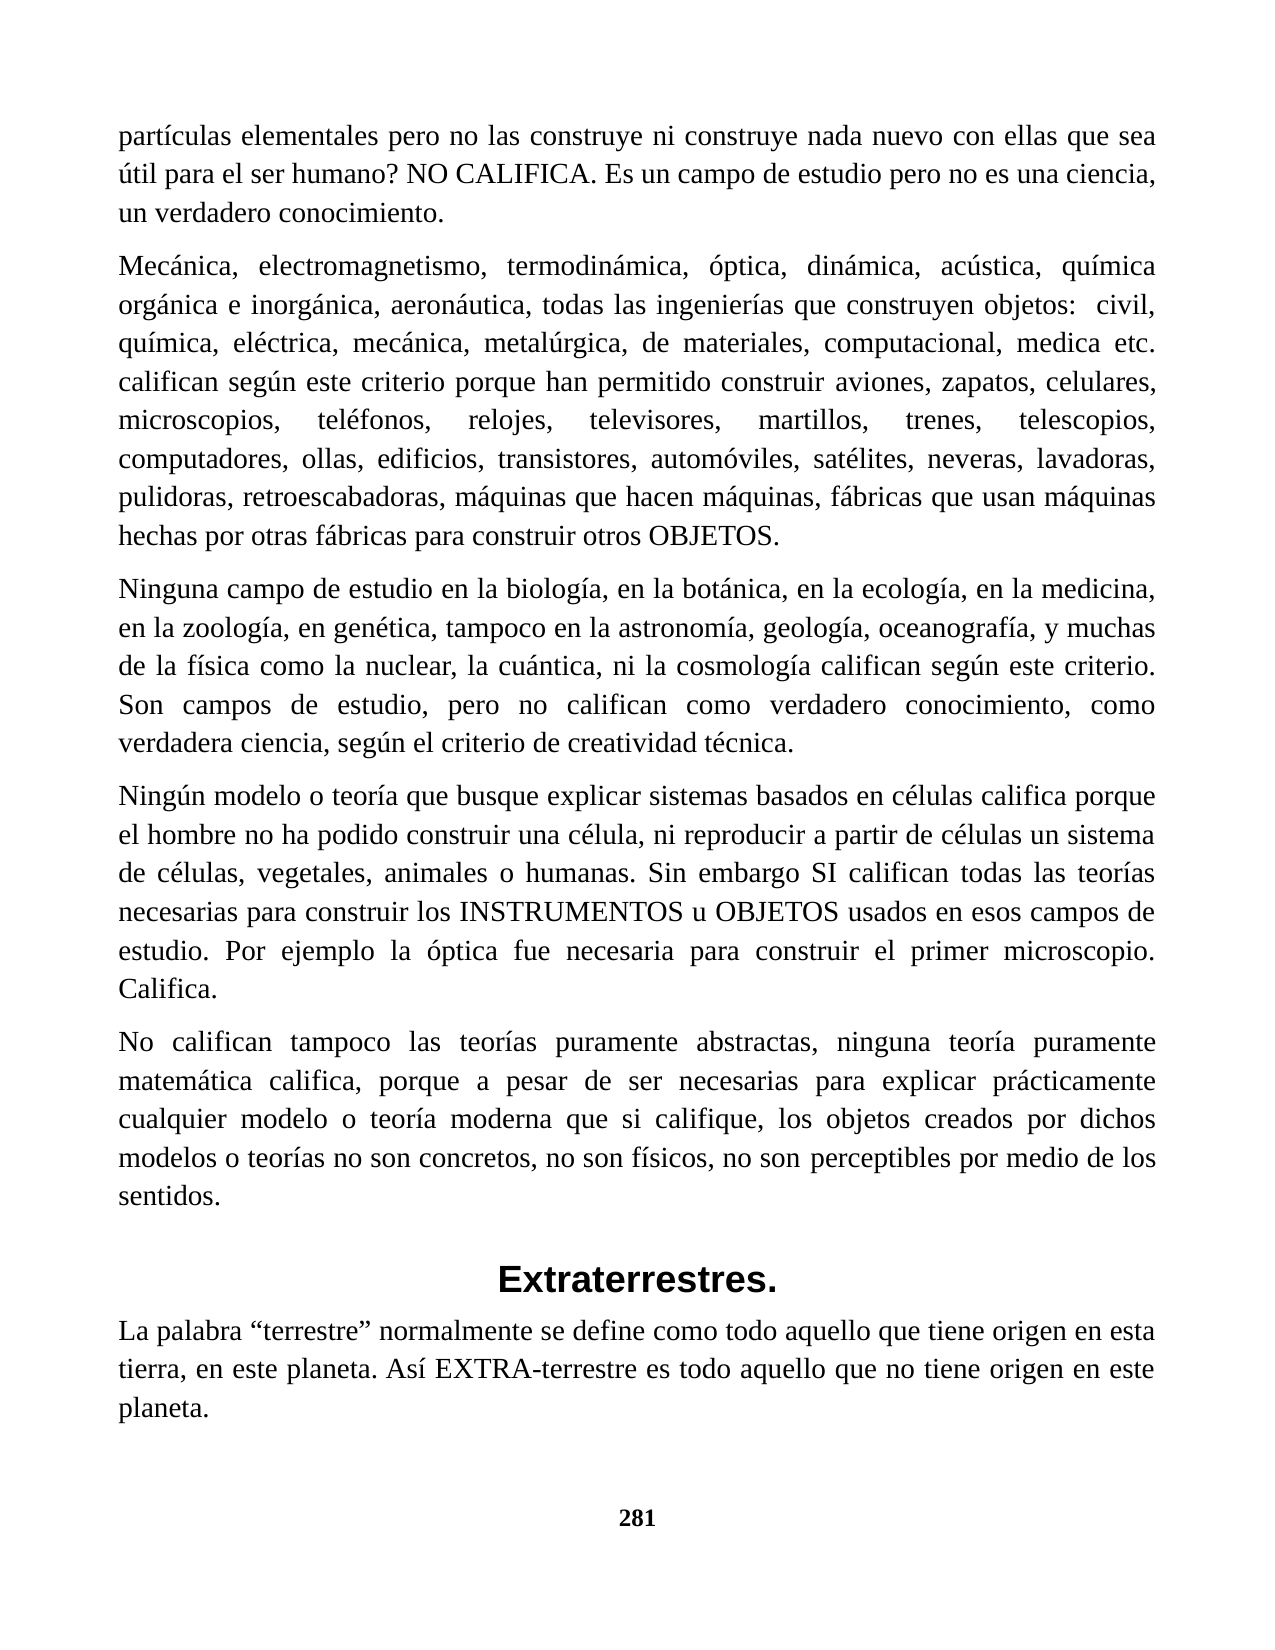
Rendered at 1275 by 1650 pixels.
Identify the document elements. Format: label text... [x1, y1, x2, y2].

text Mecánica, electromagnetismo, termodinámica, óptica, dinámica, acústica, química orgánica e inorgánica, aeronáutica, todas las ingenierías que construyen objetos: civil, química, eléctrica, mecánica, metalúrgica, de materiales, computacional, medica etc. califican según este criterio porque han permitido construir aviones, zapatos, celulares, microscopios, teléfonos, relojes, televisores, martillos, trenes, telescopios, computadores, ollas, edificios, transistores, automóviles, satélites, neveras, lavadoras, pulidoras, retroescabadoras, máquinas que hacen máquinas, fábricas que usan máquinas hechas por otras fábricas para construir otros OBJETOS. [118, 248, 1157, 552]
text Ningún modelo o teoría que busque explicar sistemas basados en células califica porque el hombre no ha podido construir una célula, ni reproducir a partir de células un sistema de células, vegetales, animales o humanas. Sin embargo SI califican todas las teorías necesarias para construir los INSTRUMENTOS u OBJETOS usados en esos campos de estudio. Por ejemplo la óptica fue necesaria para construir el primer microscopio. Califica. [118, 778, 1157, 1005]
text Ninguna campo de estudio en la biología, en la botánica, en la ecología, en la medicina, en la zoología, en genética, tampoco en la astronomía, geología, oceanografía, y muchas de la física como la nuclear, la cuántica, ni la cosmología califican según este criterio. Son campos de estudio, pero no califican como verdadero conocimiento, como verdadera ciencia, según el criterio de creatividad técnica. [118, 571, 1157, 759]
text No califican tampoco las teorías puramente abstractas, ninguna teoría puramente matemática califica, porque a pesar de ser necesarias para explicar prácticamente cualquier modelo o teoría moderna que si califique, los objetos creados por dichos modelos o teorías no son concretos, no son físicos, no son perceptibles por medio de los sentidos. [118, 1024, 1157, 1212]
subtitle Extraterrestres. [118, 1257, 1157, 1300]
text partículas elementales pero no las construye ni construye nada nuevo con ellas que sea útil para el ser humano? NO CALIFICA. Es un campo de estudio pero no es una ciencia, un verdadero conocimiento. [118, 118, 1157, 229]
text La palabra “terrestre” normalmente se define como todo aquello que tiene origen en esta tierra, en este planeta. Así EXTRA-terrestre es todo aquello que no tiene origen en este planeta. [118, 1313, 1157, 1423]
